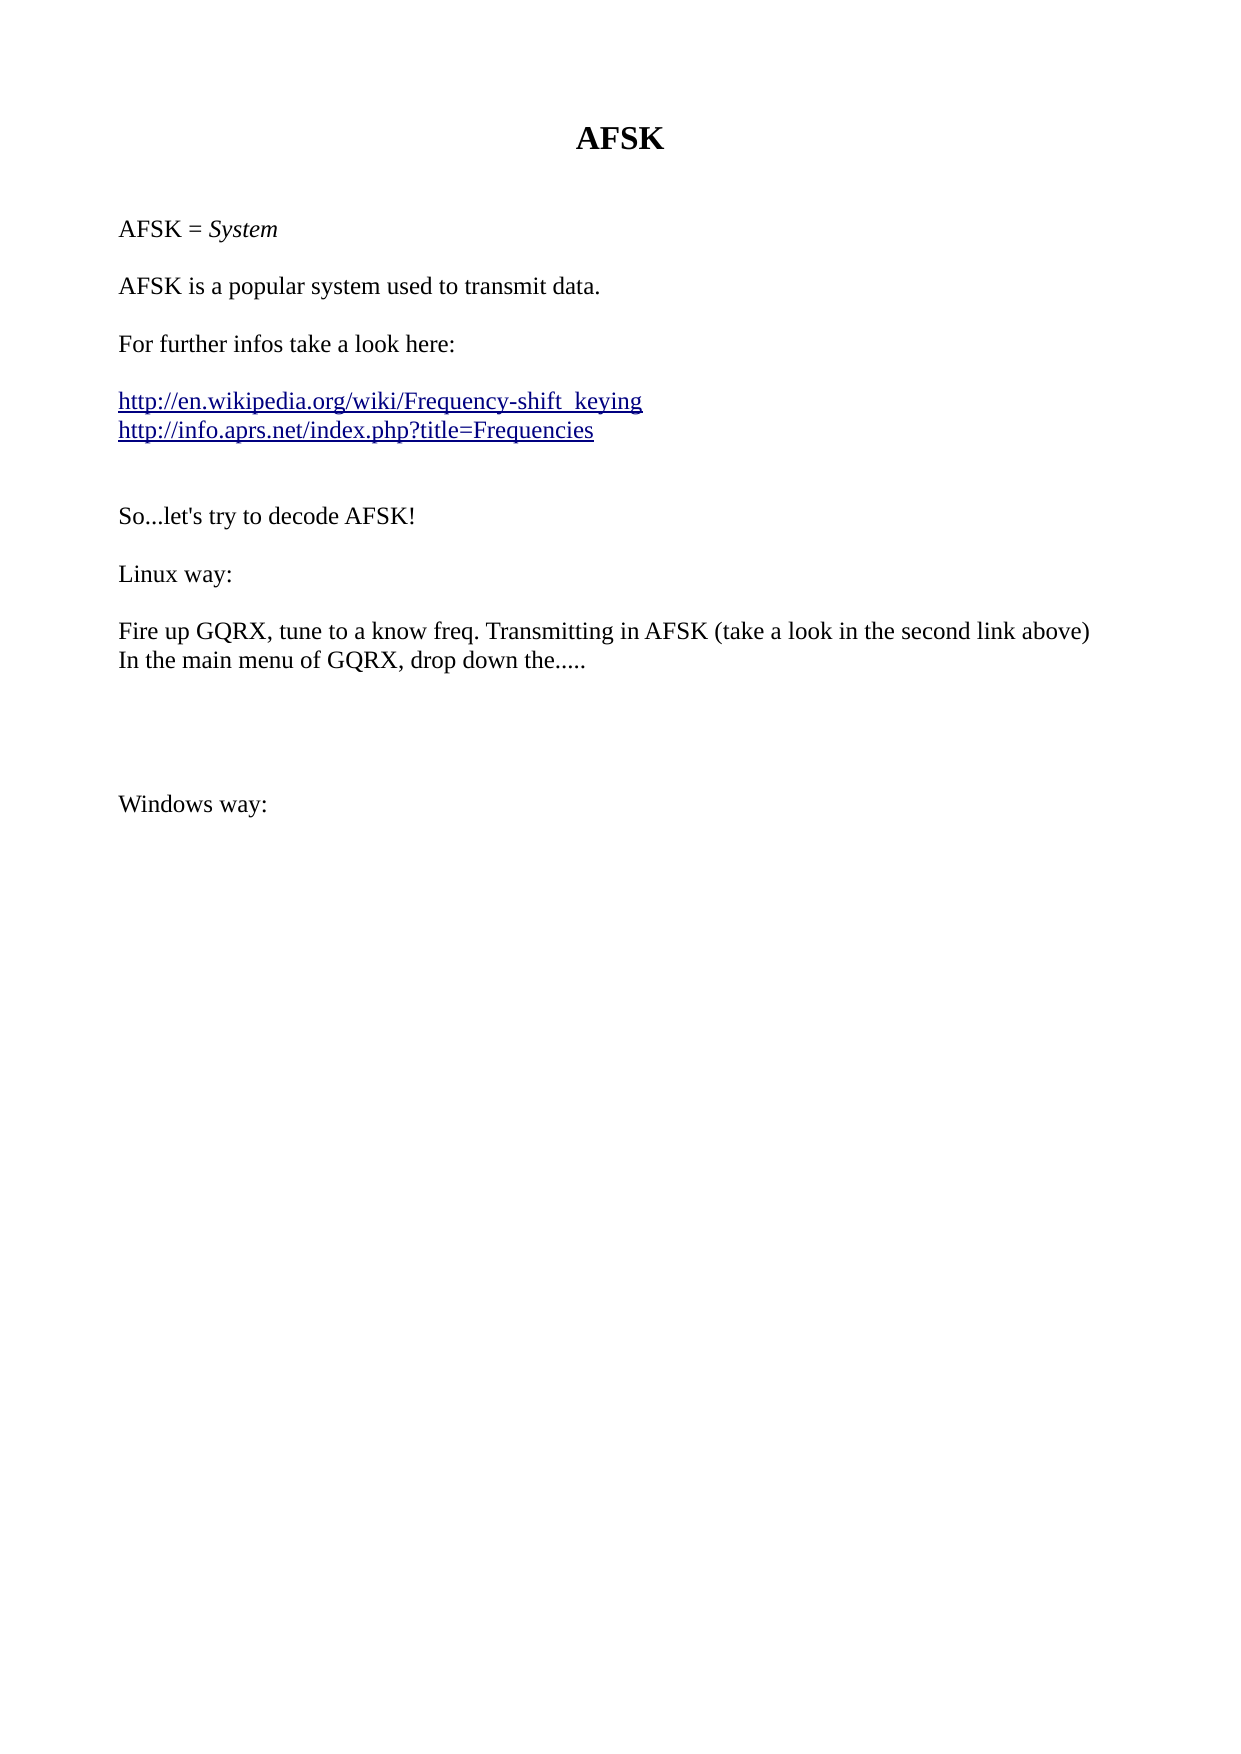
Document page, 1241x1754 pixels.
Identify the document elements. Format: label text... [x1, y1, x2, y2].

text So...let's try to decode AFSK! [118, 501, 1122, 530]
text Linux way: [118, 559, 1122, 588]
text http://en.wikipedia.org/wiki/Frequency-shift_keying [118, 386, 1122, 415]
text Windows way: [118, 789, 1122, 818]
text AFSK [118, 118, 1122, 156]
text AFSK = System [118, 214, 1122, 243]
text Fire up GQRX, tune to a know freq. Transmitting in AFSK (take a look in the second link above) [118, 616, 1122, 645]
text AFSK is a popular system used to transmit data. [118, 271, 1122, 300]
text In the main menu of GQRX, drop down the..... [118, 645, 1122, 674]
text http://info.aprs.net/index.php?title=Frequencies [118, 415, 1122, 444]
text For further infos take a look here: [118, 329, 1122, 358]
